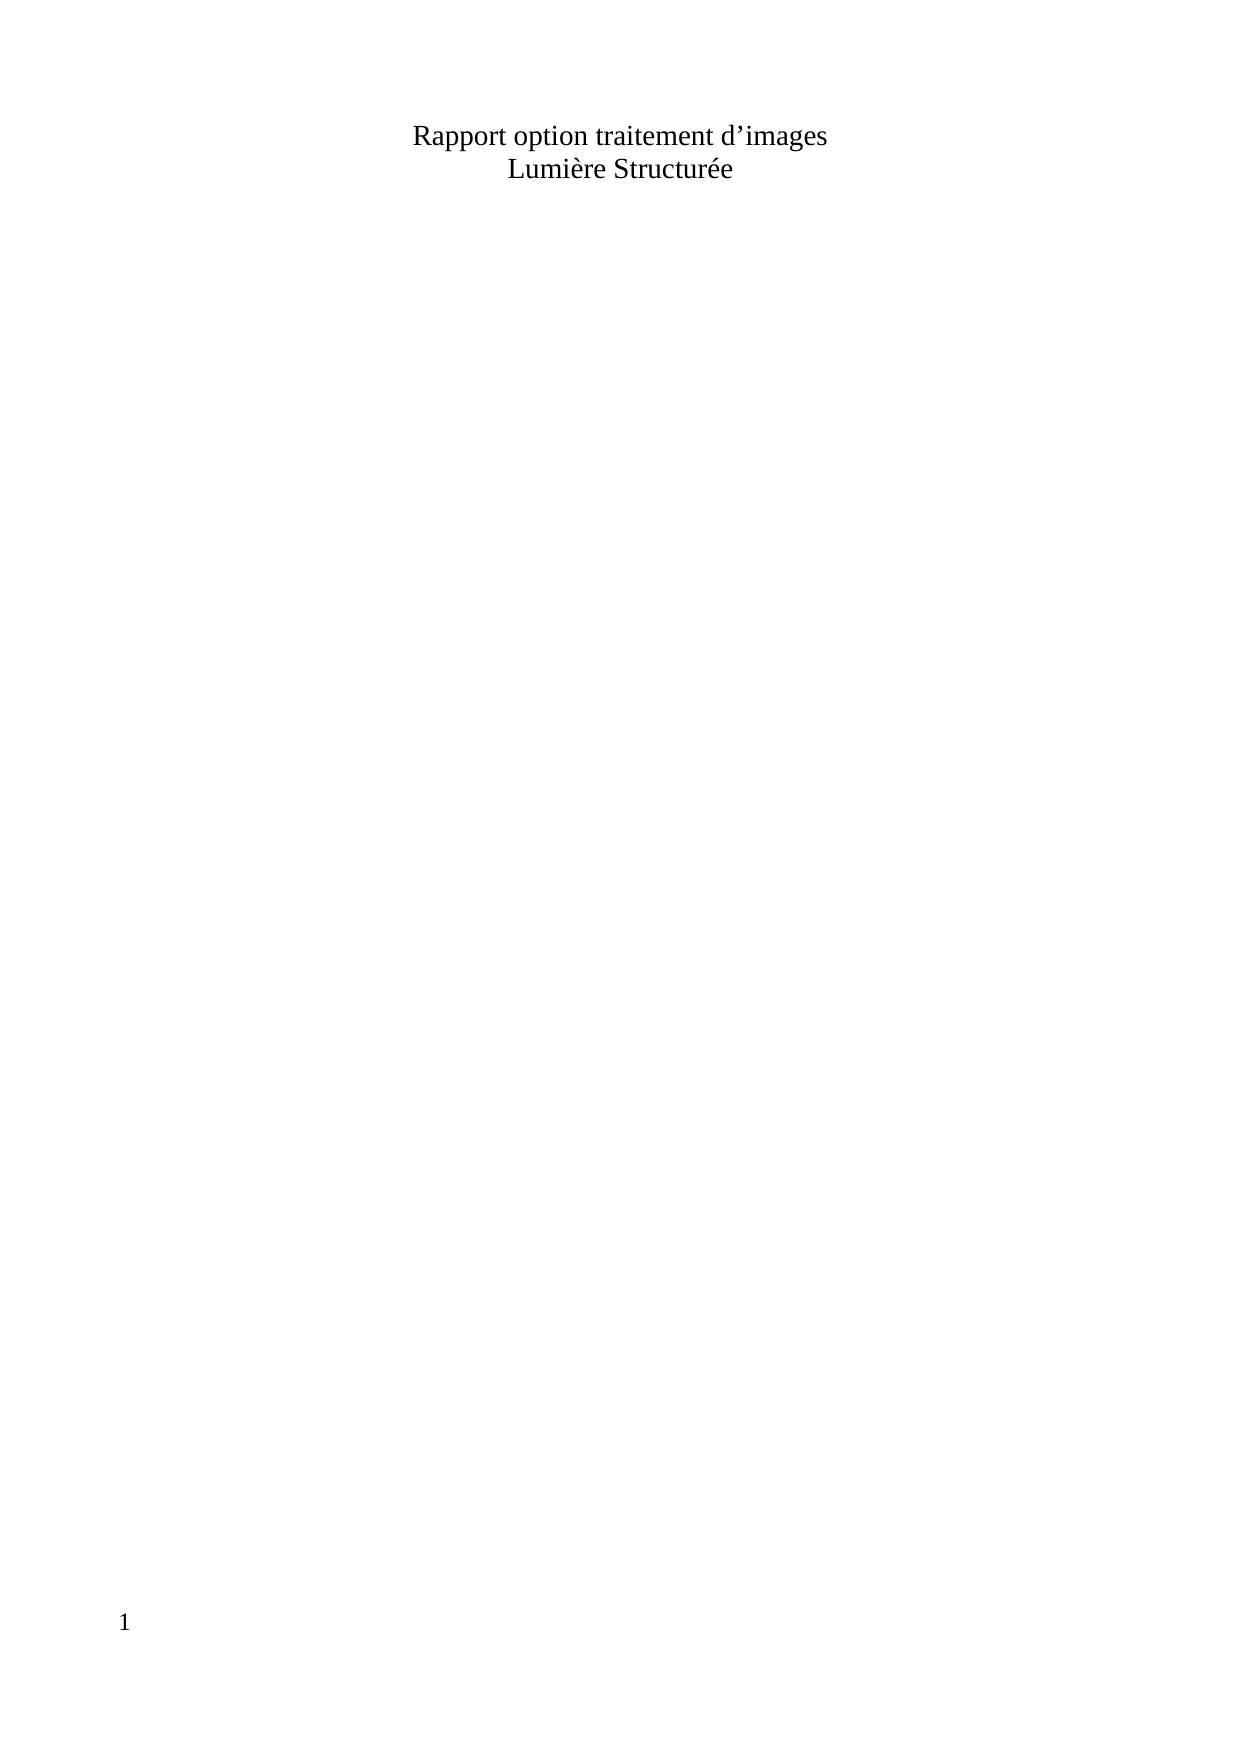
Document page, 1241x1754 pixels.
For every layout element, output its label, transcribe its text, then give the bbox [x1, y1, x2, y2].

text Lumière Structurée [118, 152, 1122, 185]
text Rapport option traitement d’images [118, 118, 1122, 152]
